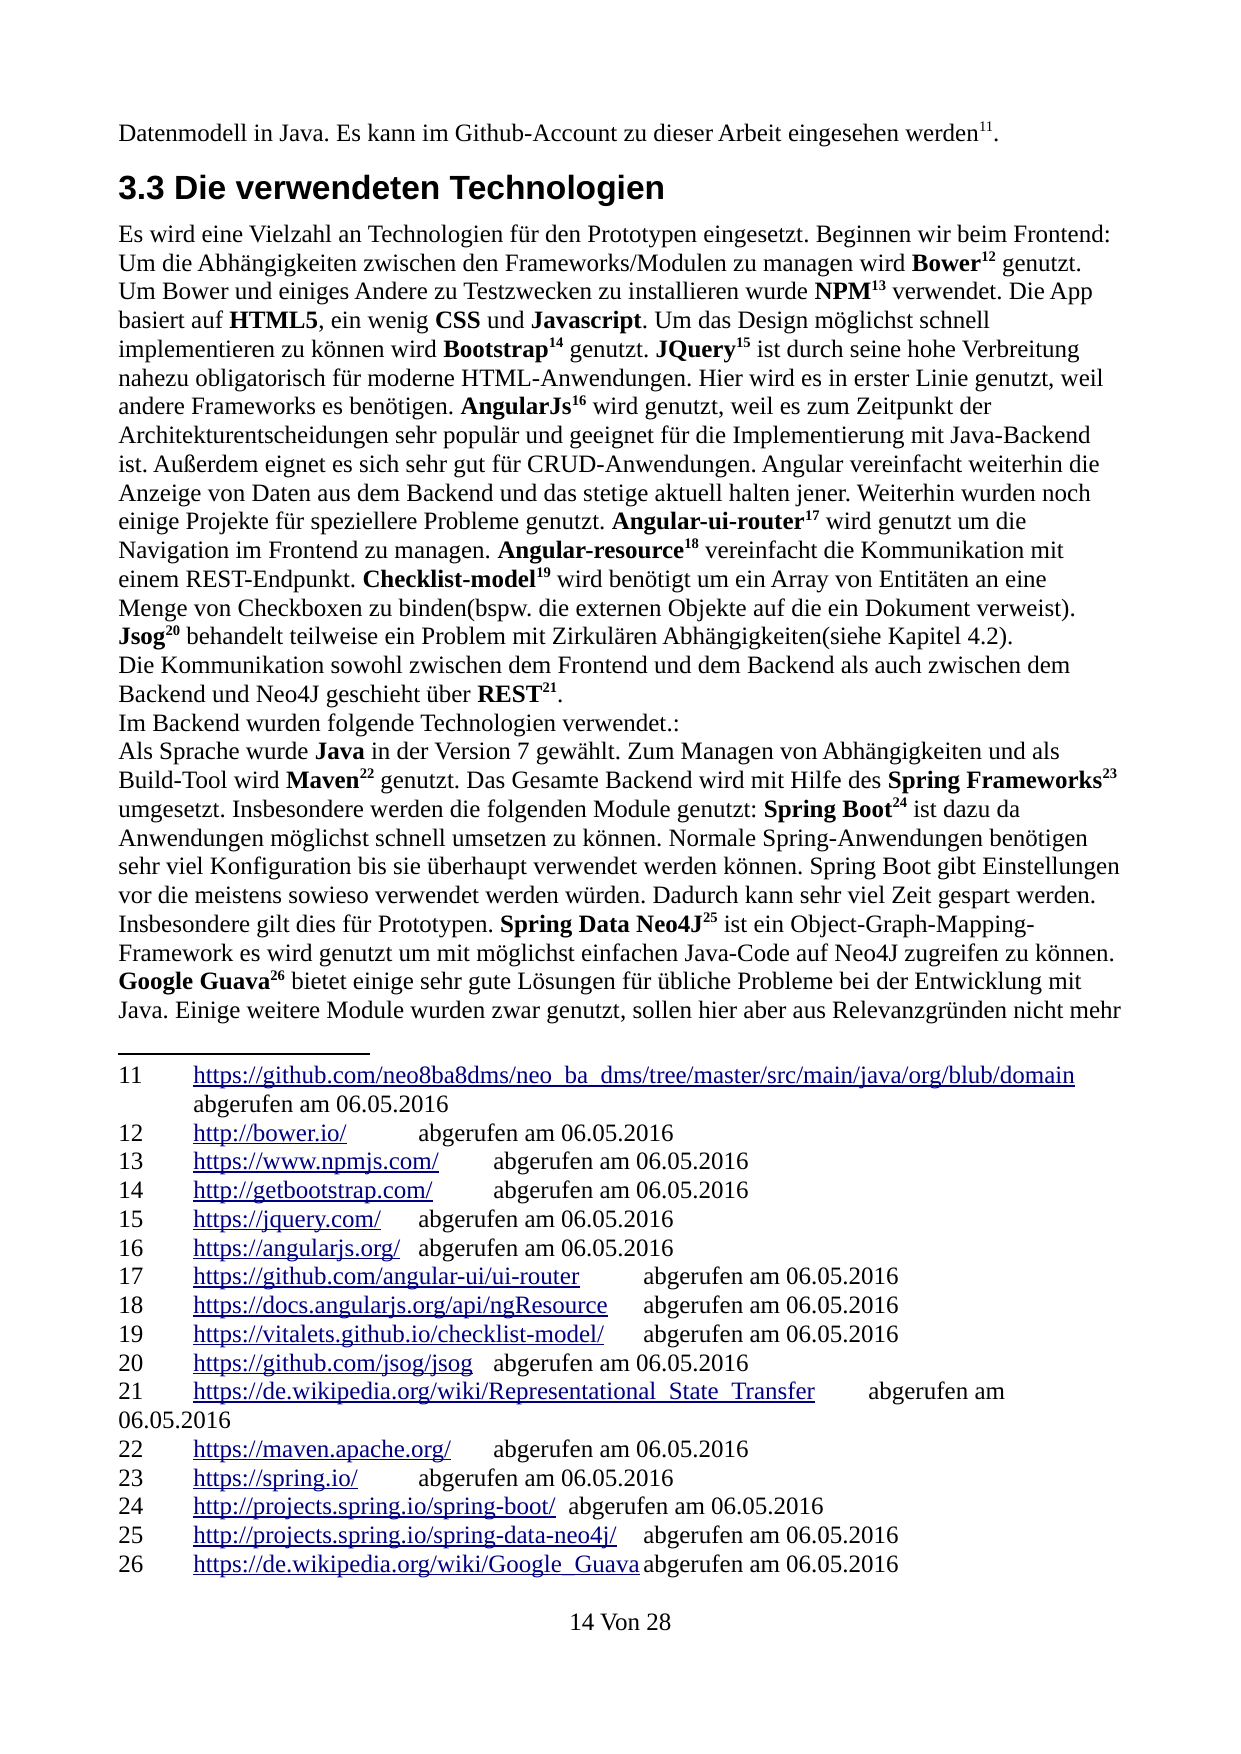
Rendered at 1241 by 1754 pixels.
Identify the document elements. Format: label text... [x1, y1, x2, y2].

text https://github.com/jsog/jsog abgerufen am 06.05.2016 [118, 1348, 1122, 1376]
text Im Backend wurden folgende Technologien verwendet.: [118, 708, 1122, 736]
text https://spring.io/ abgerufen am 06.05.2016 [118, 1463, 1122, 1491]
text https://de.wikipedia.org/wiki/Google_Guava abgerufen am 06.05.2016 [118, 1549, 1122, 1578]
text https://jquery.com/ abgerufen am 06.05.2016 [118, 1204, 1122, 1233]
text Datenmodell in Java. Es kann im Github-Account zu dieser Arbeit eingesehen werden. [118, 118, 1122, 147]
subtitle 3.3 Die verwendeten Technologien [118, 168, 1122, 206]
text http://projects.spring.io/spring-data-neo4j/ abgerufen am 06.05.2016 [118, 1520, 1122, 1549]
text http://projects.spring.io/spring-boot/ abgerufen am 06.05.2016 [118, 1491, 1122, 1520]
text https://maven.apache.org/ abgerufen am 06.05.2016 [118, 1434, 1122, 1463]
text https://vitalets.github.io/checklist-model/ abgerufen am 06.05.2016 [118, 1319, 1122, 1348]
text http://bower.io/ abgerufen am 06.05.2016 [118, 1118, 1122, 1146]
text https://github.com/angular-ui/ui-router abgerufen am 06.05.2016 [118, 1261, 1122, 1290]
text https://github.com/neo8ba8dms/neo_ba_dms/tree/master/src/main/java/org/blub/domain abgerufen am 06.05.2016 [118, 1060, 1122, 1118]
text http://getbootstrap.com/ abgerufen am 06.05.2016 [118, 1175, 1122, 1204]
text Um die Abhängigkeiten zwischen den Frameworks/Modulen zu managen wird Bower genutzt. Um Bower und einiges Andere zu Testzwecken zu installieren wurde NPM verwendet. Die App basiert auf HTML5, ein wenig CSS und Javascript. Um das Design möglichst schnell implementieren zu können wird Bootstrap genutzt. JQuery ist durch seine hohe Verbreitung nahezu obligatorisch für moderne HTML-Anwendungen. Hier wird es in erster Linie genutzt, weil andere Frameworks es benötigen. AngularJs wird genutzt, weil es zum Zeitpunkt der Architekturentscheidungen sehr populär und geeignet für die Implementierung mit Java-Backend ist. Außerdem eignet es sich sehr gut für CRUD-Anwendungen. Angular vereinfacht weiterhin die Anzeige von Daten aus dem Backend und das stetige aktuell halten jener. Weiterhin wurden noch einige Projekte für speziellere Probleme genutzt. Angular-ui-router wird genutzt um die Navigation im Frontend zu managen. Angular-resource vereinfacht die Kommunikation mit einem REST-Endpunkt. Checklist-model wird benötigt um ein Array von Entitäten an eine Menge von Checkboxen zu binden(bspw. die externen Objekte auf die ein Dokument verweist). Jsog behandelt teilweise ein Problem mit Zirkulären Abhängigkeiten(siehe Kapitel 4.2). [118, 248, 1122, 650]
text Als Sprache wurde Java in der Version 7 gewählt. Zum Managen von Abhängigkeiten und als Build-Tool wird Maven genutzt. Das Gesamte Backend wird mit Hilfe des Spring Frameworks umgesetzt. Insbesondere werden die folgenden Module genutzt: Spring Boot ist dazu da Anwendungen möglichst schnell umsetzen zu können. Normale Spring-Anwendungen benötigen sehr viel Konfiguration bis sie überhaupt verwendet werden können. Spring Boot gibt Einstellungen vor die meistens sowieso verwendet werden würden. Dadurch kann sehr viel Zeit gespart werden. Insbesondere gilt dies für Prototypen. Spring Data Neo4J ist ein Object-Graph-Mapping-Framework es wird genutzt um mit möglichst einfachen Java-Code auf Neo4J zugreifen zu können. Google Guava bietet einige sehr gute Lösungen für übliche Probleme bei der Entwicklung mit Java. Einige weitere Module wurden zwar genutzt, sollen hier aber aus Relevanzgründen nicht mehr [118, 736, 1122, 1024]
text https://www.npmjs.com/ abgerufen am 06.05.2016 [118, 1146, 1122, 1175]
text Die Kommunikation sowohl zwischen dem Frontend und dem Backend als auch zwischen dem Backend und Neo4J geschieht über REST. [118, 650, 1122, 708]
text https://de.wikipedia.org/wiki/Representational_State_Transfer abgerufen am 06.05.2016 [118, 1376, 1122, 1434]
text Es wird eine Vielzahl an Technologien für den Prototypen eingesetzt. Beginnen wir beim Frontend: [118, 219, 1122, 248]
text https://docs.angularjs.org/api/ngResource abgerufen am 06.05.2016 [118, 1290, 1122, 1319]
text https://angularjs.org/ abgerufen am 06.05.2016 [118, 1233, 1122, 1261]
